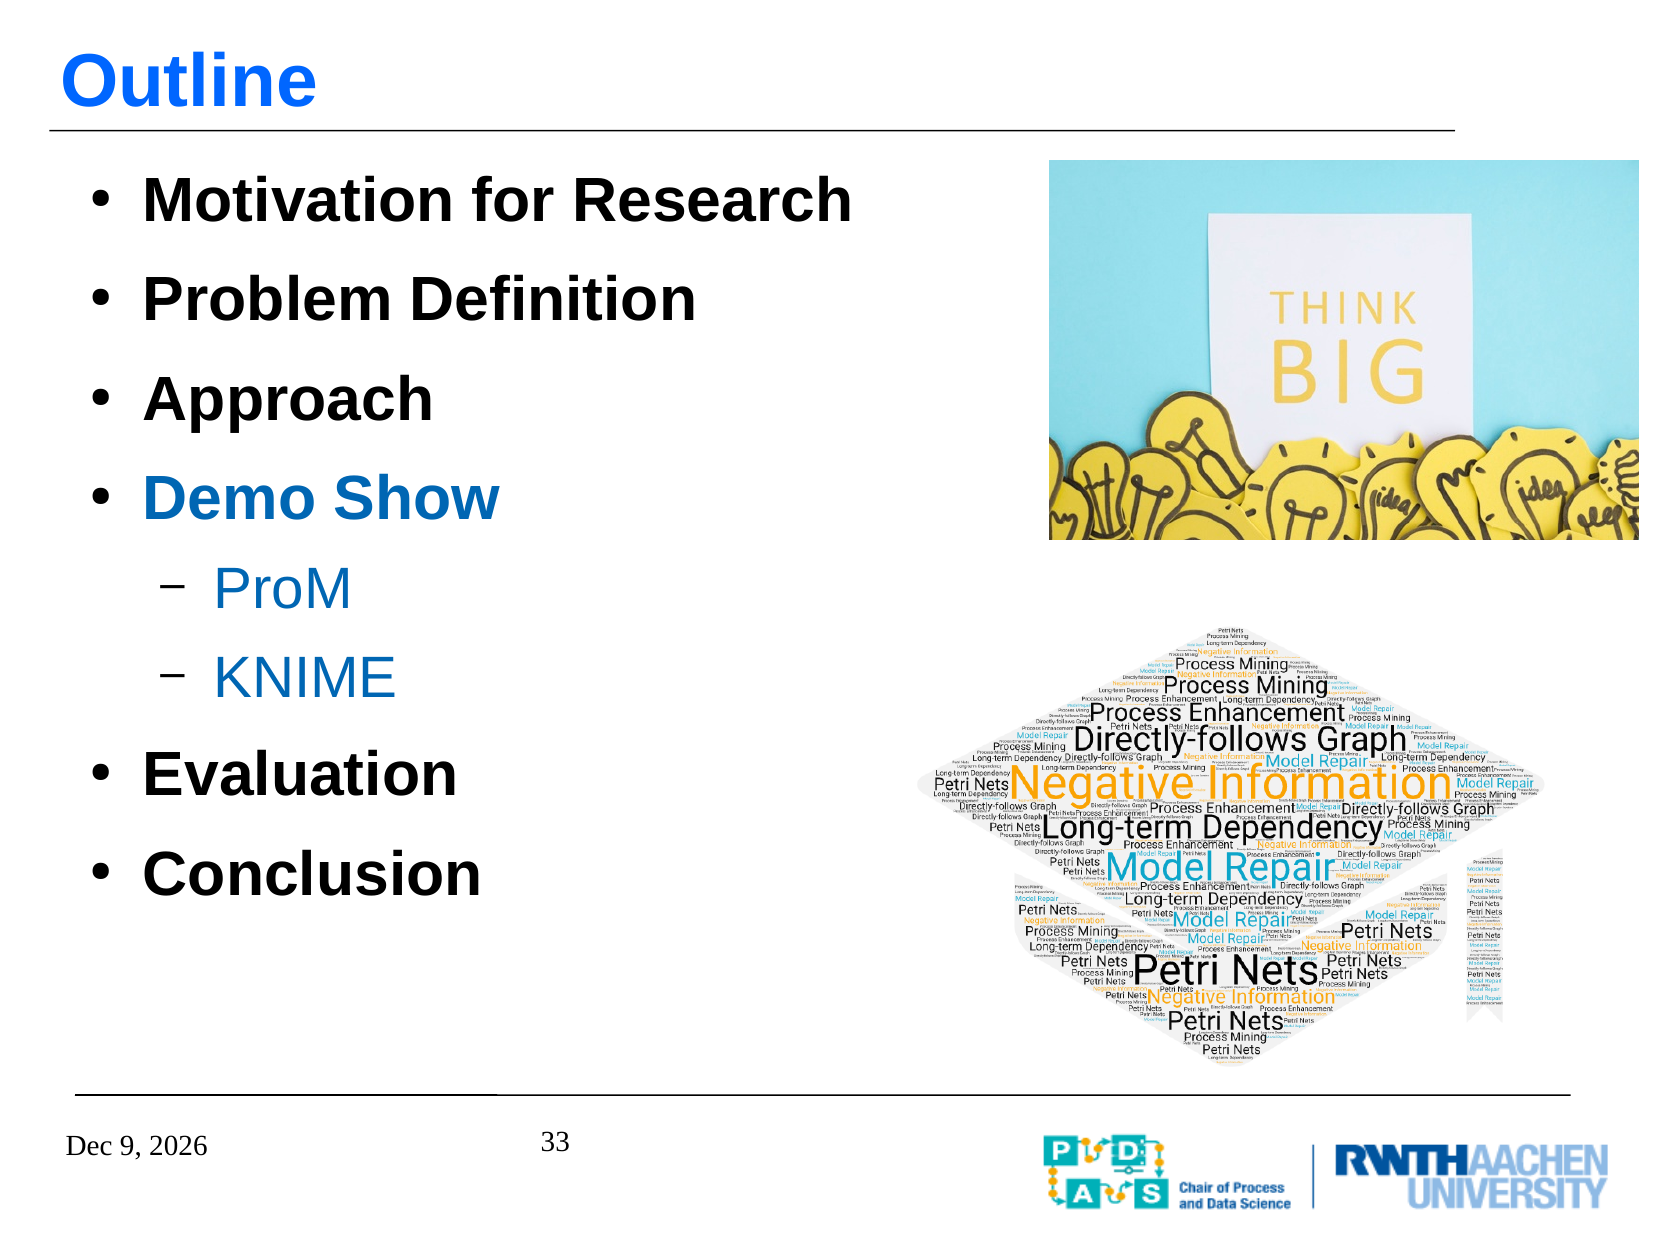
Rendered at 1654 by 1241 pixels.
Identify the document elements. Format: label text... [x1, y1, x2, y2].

title Outline [60, 30, 1549, 131]
list Motivation for Research Problem Definition Approach Demo Show ProM KNIME Evaluation Conclusion [71, 165, 916, 1021]
picture [1005, 1090, 1647, 1241]
picture [900, 614, 1561, 1077]
picture [1049, 160, 1639, 541]
